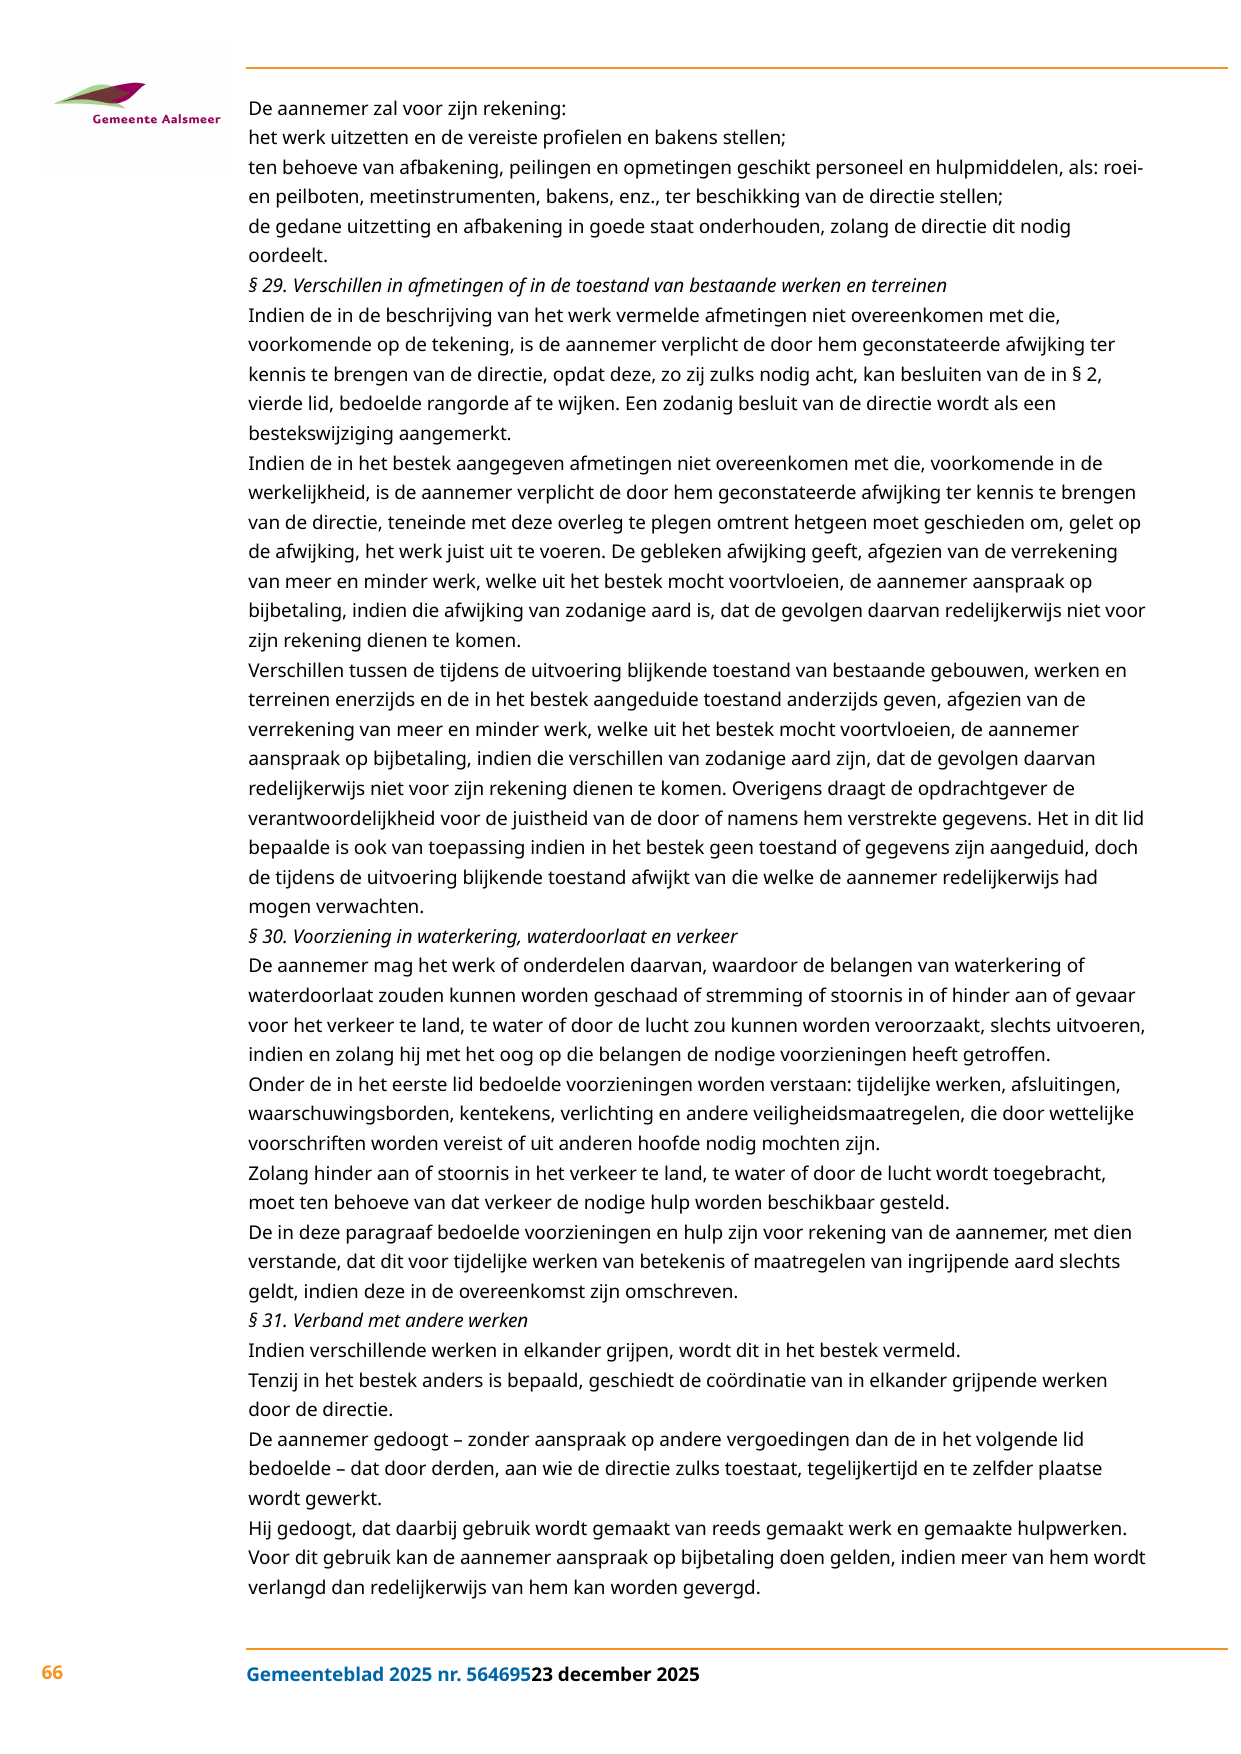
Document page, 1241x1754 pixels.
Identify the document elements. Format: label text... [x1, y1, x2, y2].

text § 31. Verband met andere werken [248, 1308, 1152, 1333]
text De in deze paragraaf bedoelde voorzieningen en hulp zijn voor rekening van de aannemer, met dien verstande, dat dit voor tijdelijke werken van betekenis of maatregelen van ingrijpende aard slechts geldt, indien deze in de overeenkomst zijn omschreven. [248, 1219, 1152, 1304]
text § 30. Voorziening in waterkering, waterdoorlaat en verkeer [248, 923, 1152, 949]
text Indien de in het bestek aangegeven afmetingen niet overeenkomen met die, voorkomende in de werkelijkheid, is de aannemer verplicht de door hem geconstateerde afwijking ter kennis te brengen van de directie, teneinde met deze overleg te plegen omtrent hetgeen moet geschieden om, gelet op de afwijking, het werk juist uit te voeren. De gebleken afwijking geeft, afgezien van de verrekening van meer en minder werk, welke uit het bestek mocht voortvloeien, de aannemer aanspraak op bijbetaling, indien die afwijking van zodanige aard is, dat de gevolgen daarvan redelijkerwijs niet voor zijn rekening dienen te komen. [248, 450, 1152, 653]
text De aannemer gedoogt – zonder aanspraak op andere vergoedingen dan de in het volgende lid bedoelde – dat door derden, aan wie de directie zulks toestaat, tegelijkertijd en te zelfder plaatse wordt gewerkt. [248, 1426, 1152, 1511]
text De aannemer zal voor zijn rekening: [248, 95, 1152, 121]
text het werk uitzetten en de vereiste profielen en bakens stellen; [248, 124, 1152, 150]
text Onder de in het eerste lid bedoelde voorzieningen worden verstaan: tijdelijke werken, afsluitingen, waarschuwingsborden, kentekens, verlichting en andere veiligheidsmaatregelen, die door wettelijke voorschriften worden vereist of uit anderen hoofde nodig mochten zijn. [248, 1071, 1152, 1156]
text Indien de in de beschrijving van het werk vermelde afmetingen niet overeenkomen met die, voorkomende op de tekening, is de aannemer verplicht de door hem geconstateerde afwijking ter kennis te brengen van de directie, opdat deze, zo zij zulks nodig acht, kan besluiten van de in § 2, vierde lid, bedoelde rangorde af te wijken. Een zodanig besluit van de directie wordt als een bestekswijziging aangemerkt. [248, 302, 1152, 446]
text Tenzij in het bestek anders is bepaald, geschiedt de coördinatie van in elkander grijpende werken door de directie. [248, 1367, 1152, 1422]
picture [41, 47, 231, 172]
text Verschillen tussen de tijdens de uitvoering blijkende toestand van bestaande gebouwen, werken en terreinen enerzijds en de in het bestek aangeduide toestand anderzijds geven, afgezien van de verrekening van meer en minder werk, welke uit het bestek mocht voortvloeien, de aannemer aanspraak op bijbetaling, indien die verschillen van zodanige aard zijn, dat de gevolgen daarvan redelijkerwijs niet voor zijn rekening dienen te komen. Overigens draagt de opdrachtgever de verantwoordelijkheid voor de juistheid van de door of namens hem verstrekte gegevens. Het in dit lid bepaalde is ook van toepassing indien in het bestek geen toestand of gegevens zijn aangeduid, doch de tijdens de uitvoering blijkende toestand afwijkt van die welke de aannemer redelijkerwijs had mogen verwachten. [248, 657, 1152, 919]
text Indien verschillende werken in elkander grijpen, wordt dit in het bestek vermeld. [248, 1337, 1152, 1363]
text Hij gedoogt, dat daarbij gebruik wordt gemaakt van reeds gemaakt werk en gemaakte hulpwerken. Voor dit gebruik kan de aannemer aanspraak op bijbetaling doen gelden, indien meer van hem wordt verlangd dan redelijkerwijs van hem kan worden gevergd. [248, 1515, 1152, 1600]
text Zolang hinder aan of stoornis in het verkeer te land, te water of door de lucht wordt toegebracht, moet ten behoeve van dat verkeer de nodige hulp worden beschikbaar gesteld. [248, 1160, 1152, 1215]
text de gedane uitzetting en afbakening in goede staat onderhouden, zolang de directie dit nodig oordeelt. [248, 213, 1152, 268]
text § 29. Verschillen in afmetingen of in de toestand van bestaande werken en terreinen [248, 272, 1152, 298]
text ten behoeve van afbakening, peilingen en opmetingen geschikt personeel en hulpmiddelen, als: roei- en peilboten, meetinstrumenten, bakens, enz., ter beschikking van de directie stellen; [248, 154, 1152, 209]
text De aannemer mag het werk of onderdelen daarvan, waardoor de belangen van waterkering of waterdoorlaat zouden kunnen worden geschaad of stremming of stoornis in of hinder aan of gevaar voor het verkeer te land, te water of door de lucht zou kunnen worden veroorzaakt, slechts uitvoeren, indien en zolang hij met het oog op die belangen de nodige voorzieningen heeft getroffen. [248, 953, 1152, 1067]
